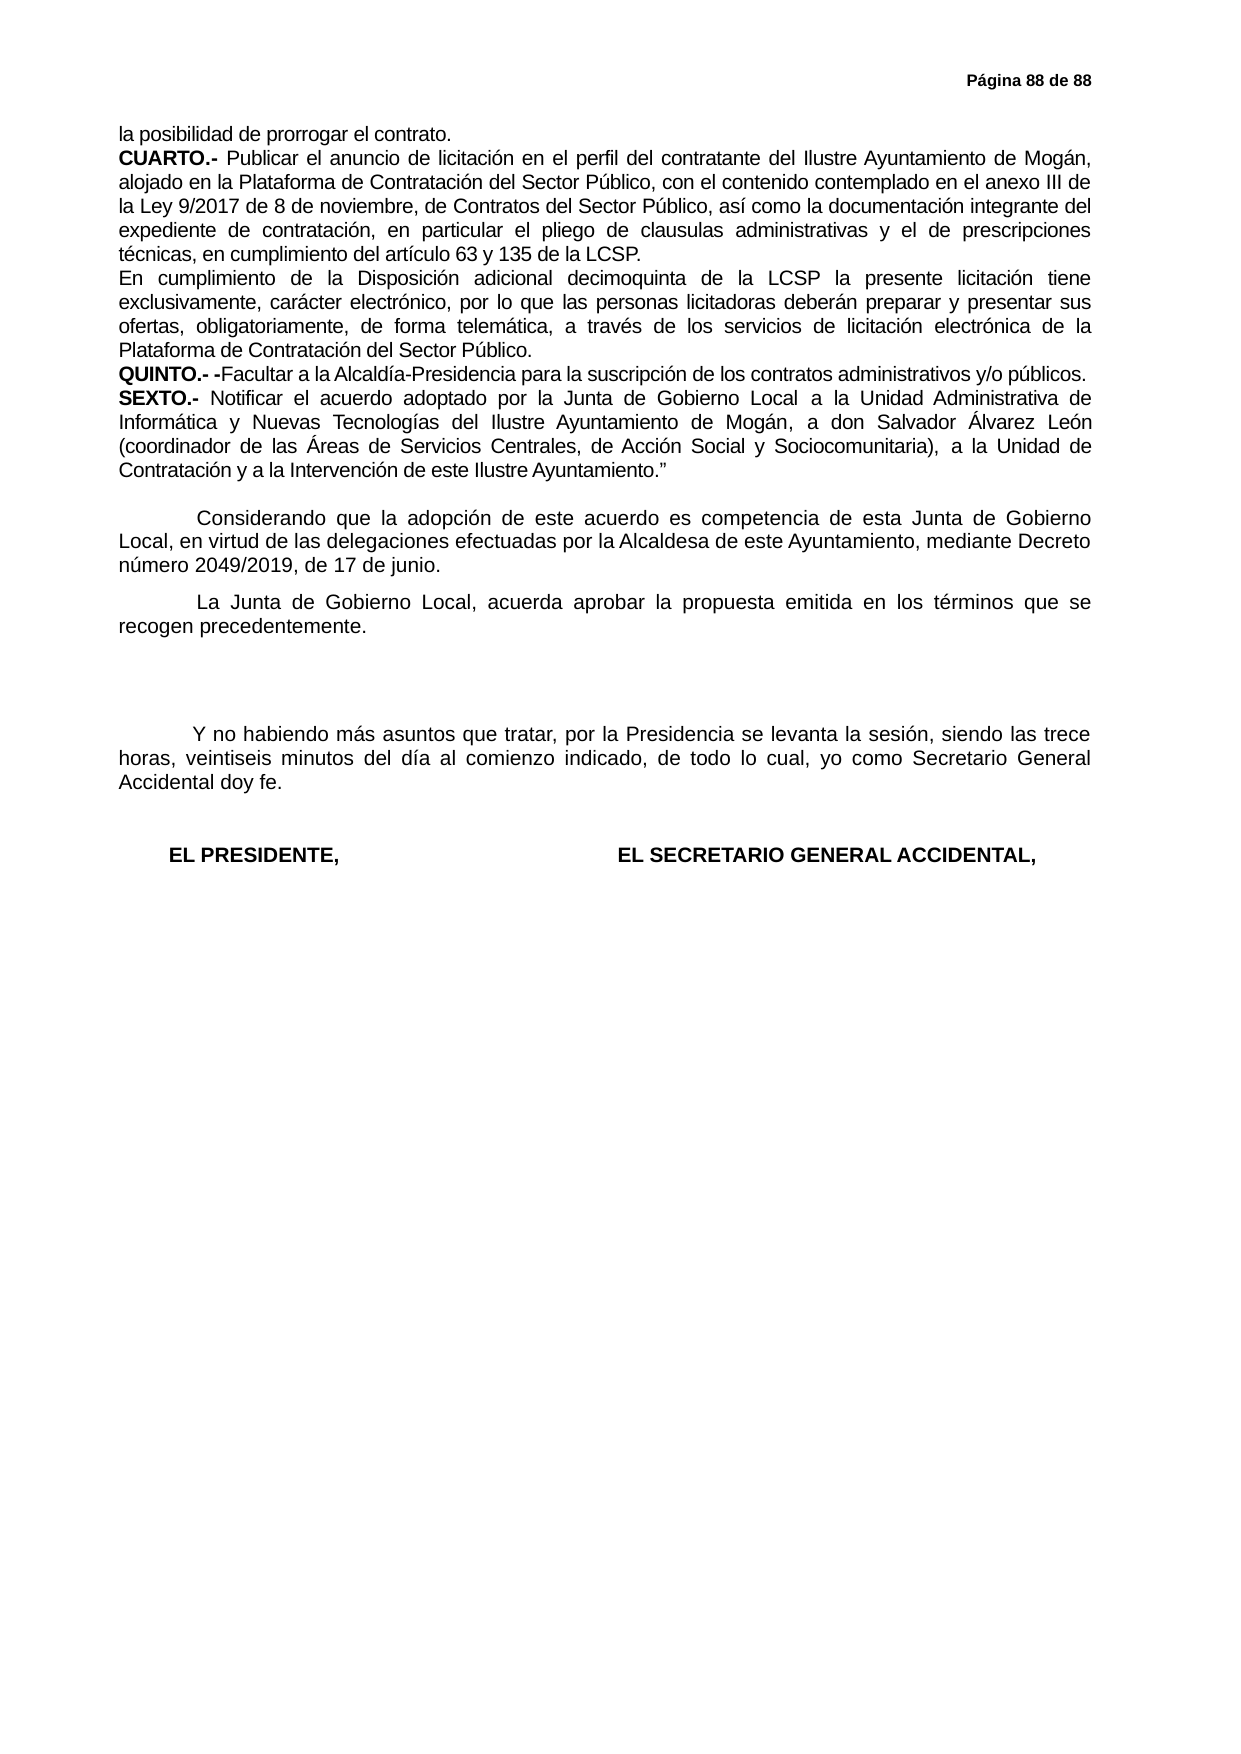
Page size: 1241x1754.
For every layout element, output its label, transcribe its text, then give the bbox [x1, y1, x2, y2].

text EL PRESIDENTE, EL SECRETARIO GENERAL ACCIDENTAL, [118, 843, 1092, 867]
text La Junta de Gobierno Local, acuerda aprobar la propuesta emitida en los términos que se recogen precedentemente. [118, 590, 1092, 638]
text QUINTO.- -Facultar a la Alcaldía-Presidencia para la suscripción de los contratos administrativos y/o públicos. [118, 362, 1092, 386]
text En cumplimiento de la Disposición adicional decimoquinta de la LCSP la presente licitación tiene exclusivamente, carácter electrónico, por lo que las personas licitadoras deberán preparar y presentar sus ofertas, obligatoriamente, de forma telemática, a través de los servicios de licitación electrónica de la Plataforma de Contratación del Sector Público. [118, 266, 1092, 362]
text la posibilidad de prorrogar el contrato. [118, 122, 1092, 146]
text SEXTO.- Notificar el acuerdo adoptado por la Junta de Gobierno Local a la Unidad Administrativa de Informática y Nuevas Tecnologías del Ilustre Ayuntamiento de Mogán, a don Salvador Álvarez León (coordinador de las Áreas de Servicios Centrales, de Acción Social y Sociocomunitaria), a la Unidad de Contratación y a la Intervención de este Ilustre Ayuntamiento.” [118, 386, 1092, 481]
text Y no habiendo más asuntos que tratar, por la Presidencia se levanta la sesión, siendo las trece horas, veintiseis minutos del día al comienzo indicado, de todo lo cual, yo como Secretario General Accidental doy fe. [118, 722, 1092, 794]
text CUARTO.- Publicar el anuncio de licitación en el perfil del contratante del Ilustre Ayuntamiento de Mogán, alojado en la Plataforma de Contratación del Sector Público, con el contenido contemplado en el anexo III de la Ley 9/2017 de 8 de noviembre, de Contratos del Sector Público, así como la documentación integrante del expediente de contratación, en particular el pliego de clausulas administrativas y el de prescripciones técnicas, en cumplimiento del artículo 63 y 135 de la LCSP. [118, 146, 1092, 266]
text Considerando que la adopción de este acuerdo es competencia de esta Junta de Gobierno Local, en virtud de las delegaciones efectuadas por la Alcaldesa de este Ayuntamiento, mediante Decreto número 2049/2019, de 17 de junio. [118, 505, 1092, 577]
